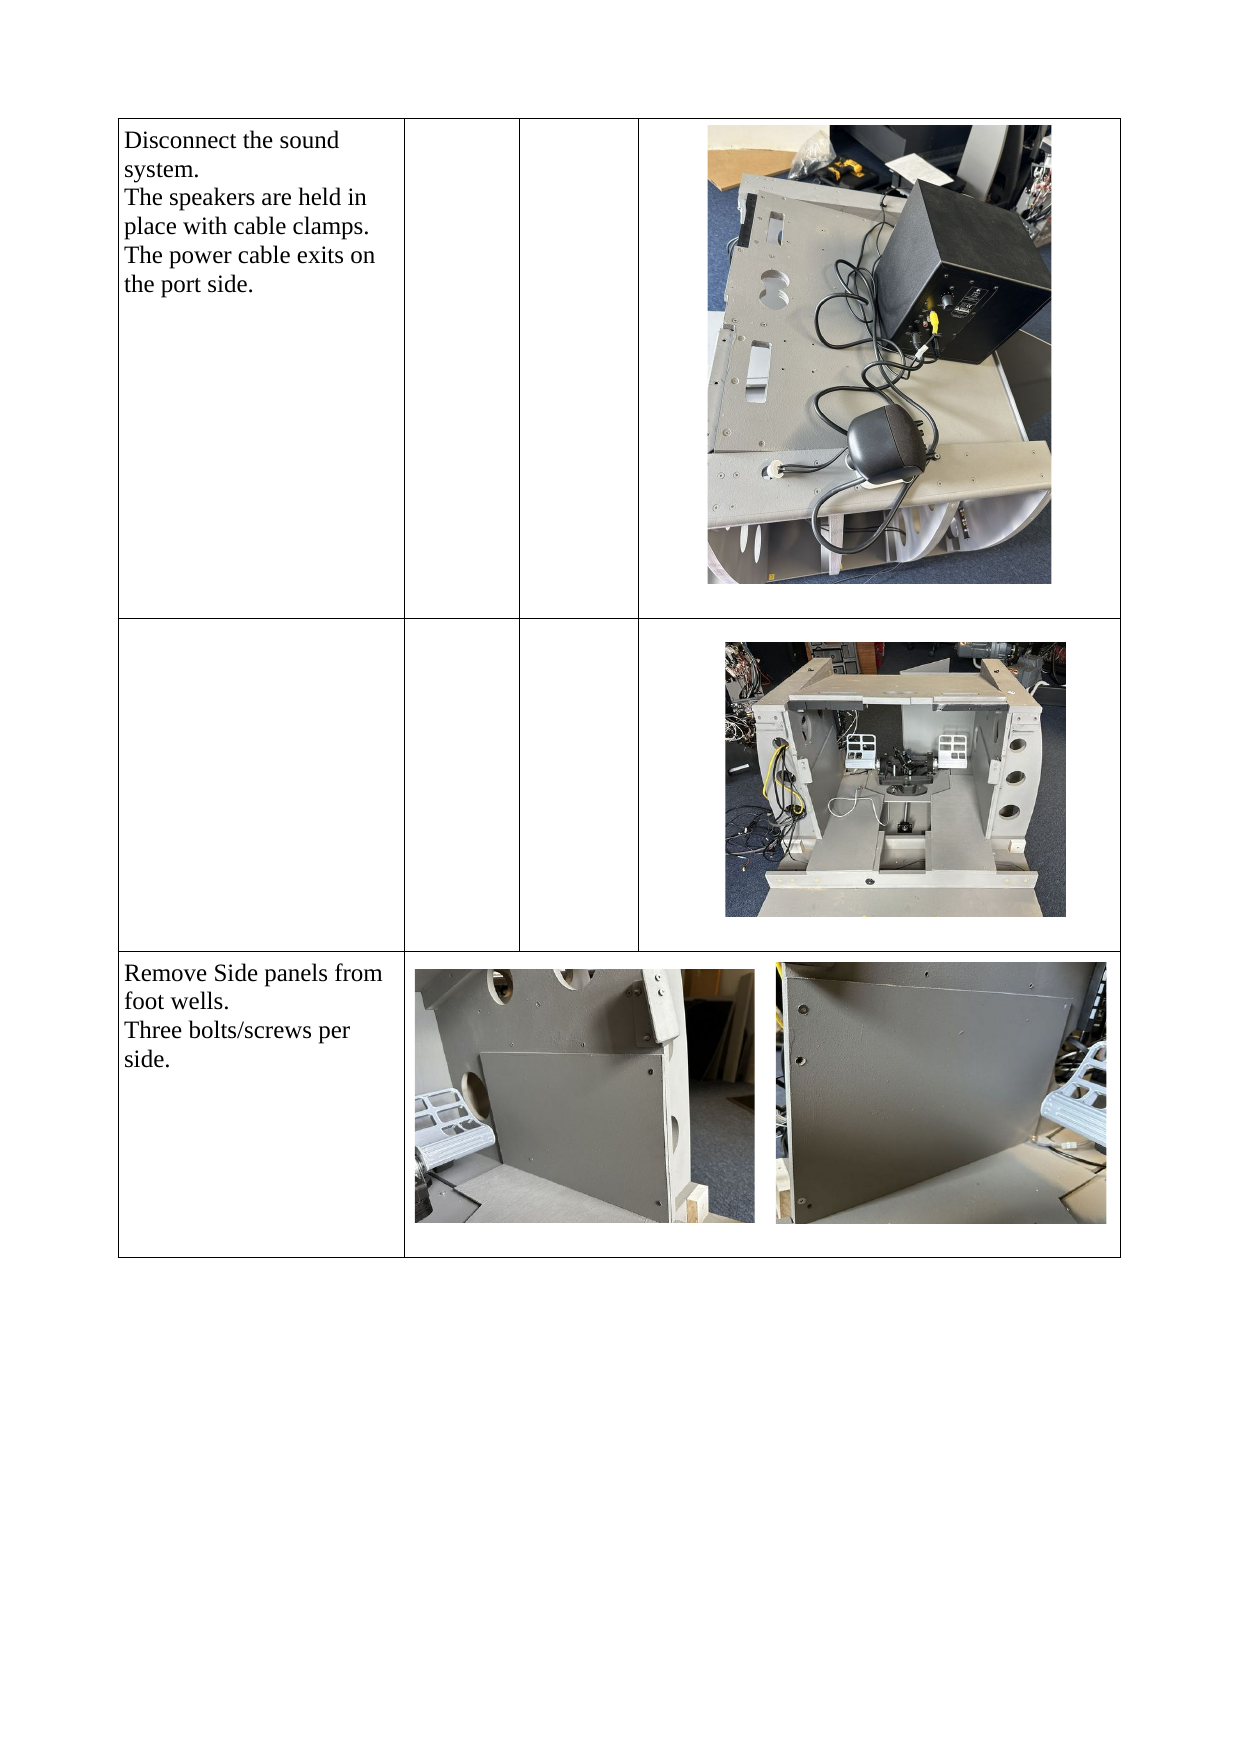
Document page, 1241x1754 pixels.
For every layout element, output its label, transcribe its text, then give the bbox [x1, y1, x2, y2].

table_cell Remove Side panels from foot wells. Three bolts/screws per side. [119, 952, 404, 1257]
table_cell [405, 619, 519, 951]
picture [414, 969, 755, 1223]
table_cell [405, 952, 1120, 1257]
picture [707, 125, 1052, 584]
table_cell [405, 119, 519, 618]
picture [775, 962, 1107, 1224]
table_cell [119, 619, 404, 951]
table_cell Disconnect the sound system. The speakers are held in place with cable clamps. The power cable exits on the port side. [119, 119, 404, 618]
table_cell [639, 619, 1120, 951]
table_cell [520, 619, 638, 951]
table_cell [639, 119, 1120, 618]
table_cell [520, 119, 638, 618]
picture [725, 642, 1066, 917]
